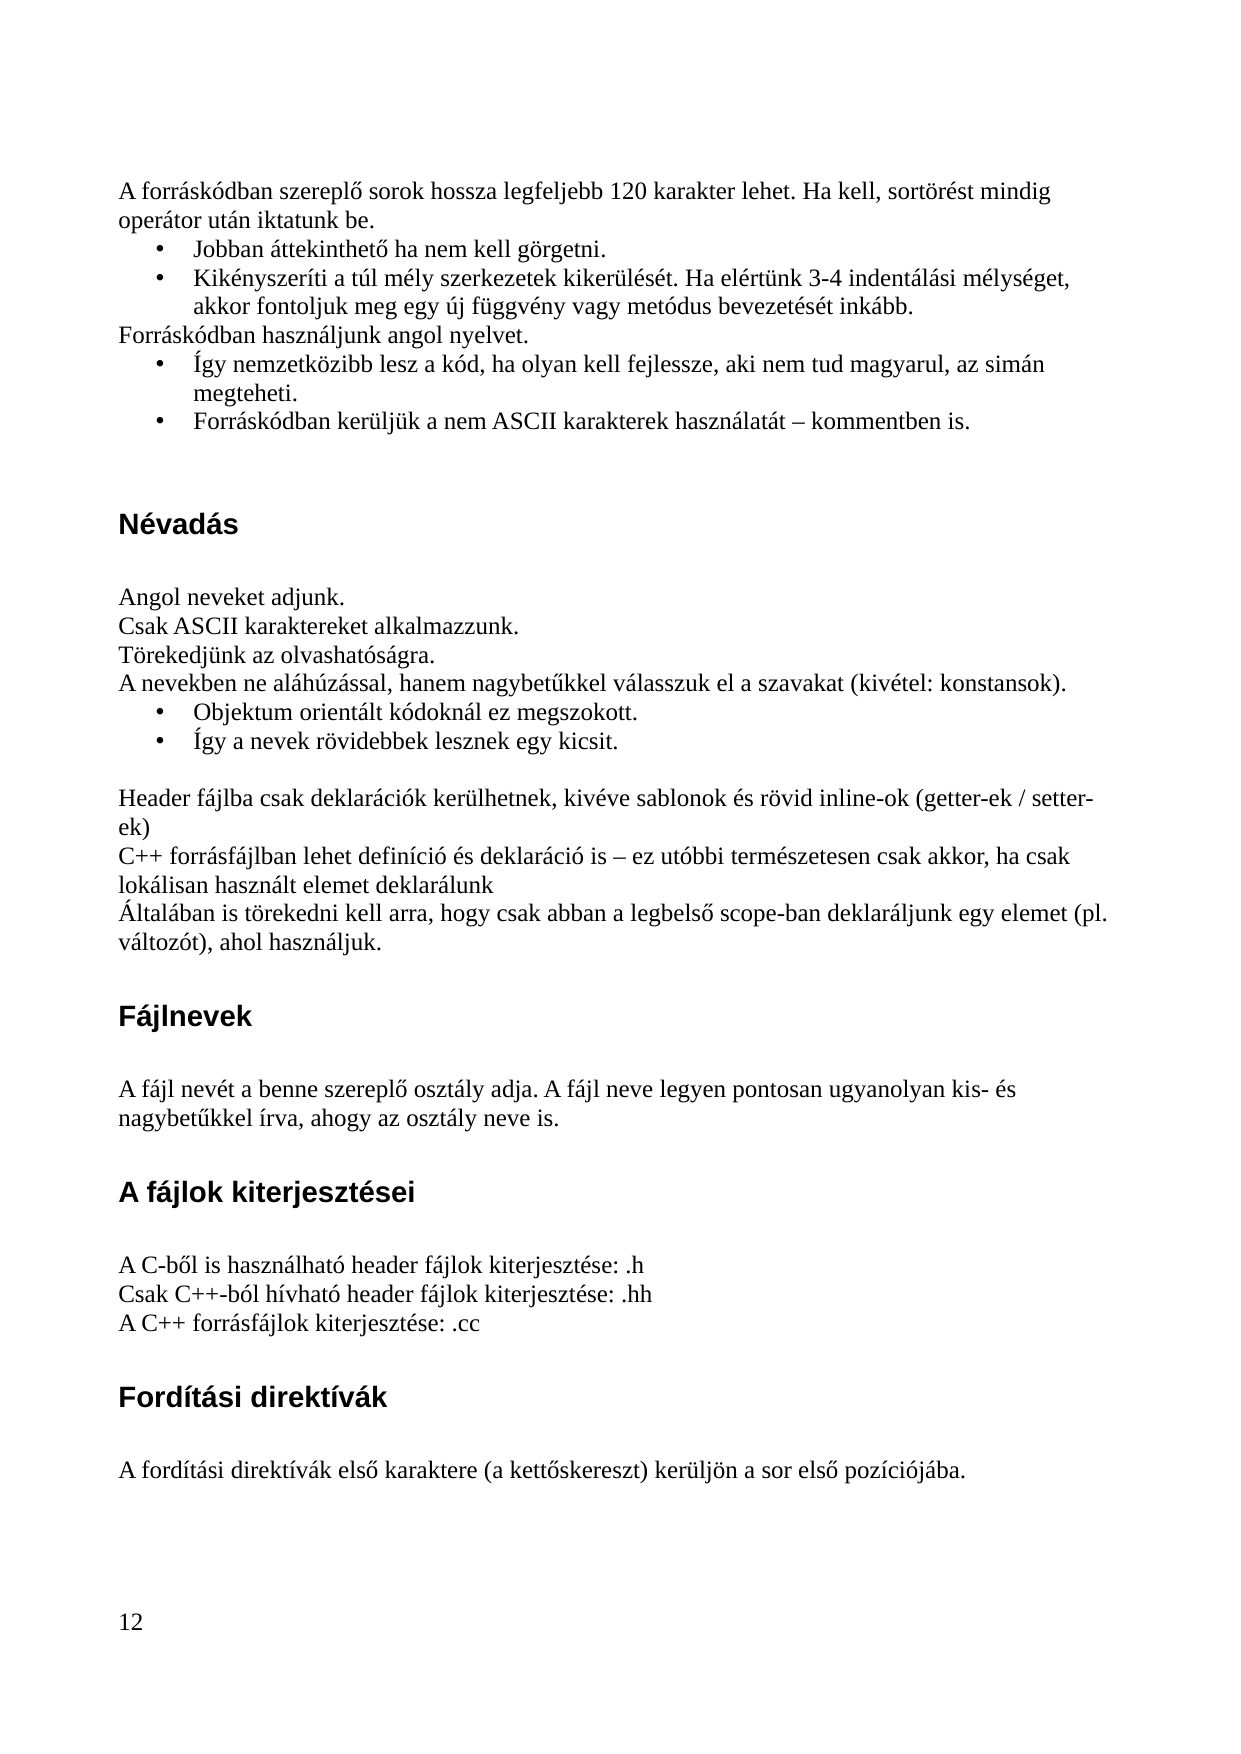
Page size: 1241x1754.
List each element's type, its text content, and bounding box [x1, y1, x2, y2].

list Jobban áttekinthető ha nem kell görgetni. [156, 234, 1122, 263]
subtitle A fájlok kiterjesztései [118, 1175, 1122, 1209]
text A C-ből is használható header fájlok kiterjesztése: .h [118, 1250, 1122, 1279]
text Csak C++-ból hívható header fájlok kiterjesztése: .hh [118, 1279, 1122, 1308]
list Így nemzetközibb lesz a kód, ha olyan kell fejlessze, aki nem tud magyarul, az simán megteheti. [156, 349, 1122, 406]
text A fordítási direktívák első karaktere (a kettőskereszt) kerüljön a sor első pozíciójába. [118, 1455, 1122, 1483]
text A fájl nevét a benne szereplő osztály adja. A fájl neve legyen pontosan ugyanolyan kis- és nagybetűkkel írva, ahogy az osztály neve is. [118, 1074, 1122, 1132]
text A nevekben ne aláhúzással, hanem nagybetűkkel válasszuk el a szavakat (kivétel: konstansok). [118, 668, 1122, 697]
list Objektum orientált kódoknál ez megszokott. [156, 697, 1122, 726]
text A forráskódban szereplő sorok hossza legfeljebb 120 karakter lehet. Ha kell, sortörést mindig operátor után iktatunk be. [118, 176, 1122, 234]
list Így a nevek rövidebbek lesznek egy kicsit. [156, 726, 1122, 755]
text Angol neveket adjunk. [118, 582, 1122, 611]
text Törekedjünk az olvashatóságra. [118, 640, 1122, 668]
subtitle Fájlnevek [118, 999, 1122, 1033]
text C++ forrásfájlban lehet definíció és deklaráció is – ez utóbbi természetesen csak akkor, ha csak lokálisan használt elemet deklarálunk [118, 841, 1122, 898]
list Kikényszeríti a túl mély szerkezetek kikerülését. Ha elértünk 3-4 indentálási mélységet, akkor fontoljuk meg egy új függvény vagy metódus bevezetését inkább. [156, 263, 1122, 320]
text A C++ forrásfájlok kiterjesztése: .cc [118, 1308, 1122, 1336]
text Csak ASCII karaktereket alkalmazzunk. [118, 611, 1122, 640]
subtitle Névadás [118, 507, 1122, 541]
text Header fájlba csak deklarációk kerülhetnek, kivéve sablonok és rövid inline-ok (getter-ek / setter-ek) [118, 783, 1122, 841]
text Általában is törekedni kell arra, hogy csak abban a legbelső scope-ban deklaráljunk egy elemet (pl. változót), ahol használjuk. [118, 898, 1122, 956]
list Forráskódban kerüljük a nem ASCII karakterek használatát – kommentben is. [156, 406, 1122, 435]
subtitle Fordítási direktívák [118, 1380, 1122, 1413]
text Forráskódban használjunk angol nyelvet. [118, 320, 1122, 349]
